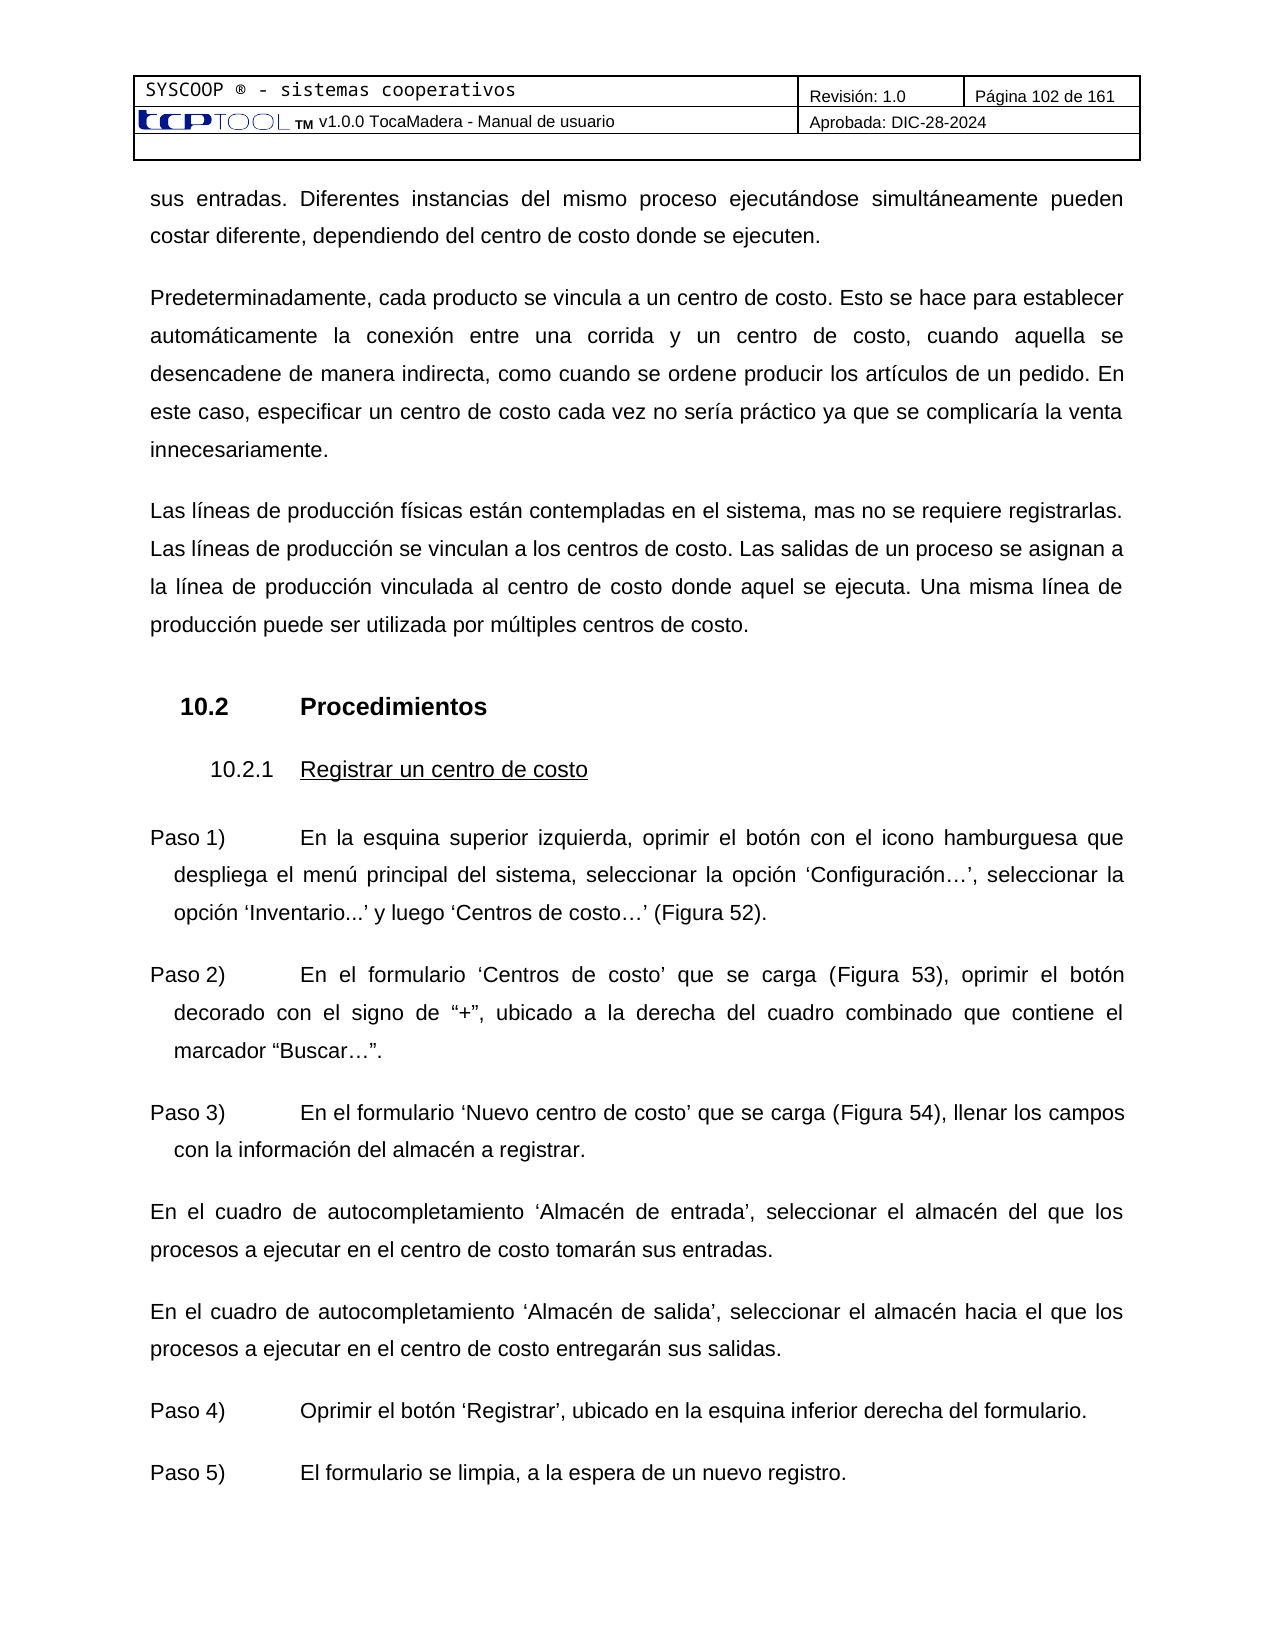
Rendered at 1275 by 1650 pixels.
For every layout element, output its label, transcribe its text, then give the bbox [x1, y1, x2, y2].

text En el cuadro de autocompletamiento ‘Almacén de entrada’, seleccionar el almacén del que los procesos a ejecutar en el centro de costo tomarán sus entradas. [150, 1199, 1125, 1262]
list En el formulario ‘Nuevo centro de costo’ que se carga (Figura 54), llenar los campos con la información del almacén a registrar. [150, 1099, 1125, 1162]
list Oprimir el botón ‘Registrar’, ubicado en la esquina inferior derecha del formulario. [150, 1398, 1125, 1423]
text En el cuadro de autocompletamiento ‘Almacén de salida’, seleccionar el almacén hacia el que los procesos a ejecutar en el centro de costo entregarán sus salidas. [150, 1298, 1125, 1362]
subtitle Registrar un centro de costo [210, 756, 1125, 783]
list En la esquina superior izquierda, oprimir el botón con el icono hamburguesa que despliega el menú principal del sistema, seleccionar la opción ‘Configuración…’, seleccionar la opción ‘Inventario...’ y luego ‘Centros de costo…’ (Figura 52). [150, 824, 1125, 925]
list En el formulario ‘Centros de costo’ que se carga (Figura 53), oprimir el botón decorado con el signo de “+”, ubicado a la derecha del cuadro combinado que contiene el marcador “Buscar…”. [150, 962, 1125, 1063]
text Las líneas de producción físicas están contempladas en el sistema, mas no se requiere registrarlas. Las líneas de producción se vinculan a los centros de costo. Las salidas de un proceso se asignan a la línea de producción vinculada al centro de costo donde aquel se ejecuta. Una misma línea de producción puede ser utilizada por múltiples centros de costo. [150, 498, 1125, 637]
list El formulario se limpia, a la espera de un nuevo registro. [150, 1460, 1125, 1485]
picture [138, 110, 290, 130]
subtitle Procedimientos [180, 691, 1125, 720]
text sus entradas. Diferentes instancias del mismo proceso ejecutándose simultáneamente pueden costar diferente, dependiendo del centro de costo donde se ejecuten. [150, 186, 1125, 249]
text Predeterminadamente, cada producto se vincula a un centro de costo. Esto se hace para establecer automáticamente la conexión entre una corrida y un centro de costo, cuando aquella se desencadene de manera indirecta, como cuando se ordene producir los artículos de un pedido. En este caso, especificar un centro de costo cada vez no sería práctico ya que se complicaría la venta innecesariamente. [150, 285, 1125, 462]
